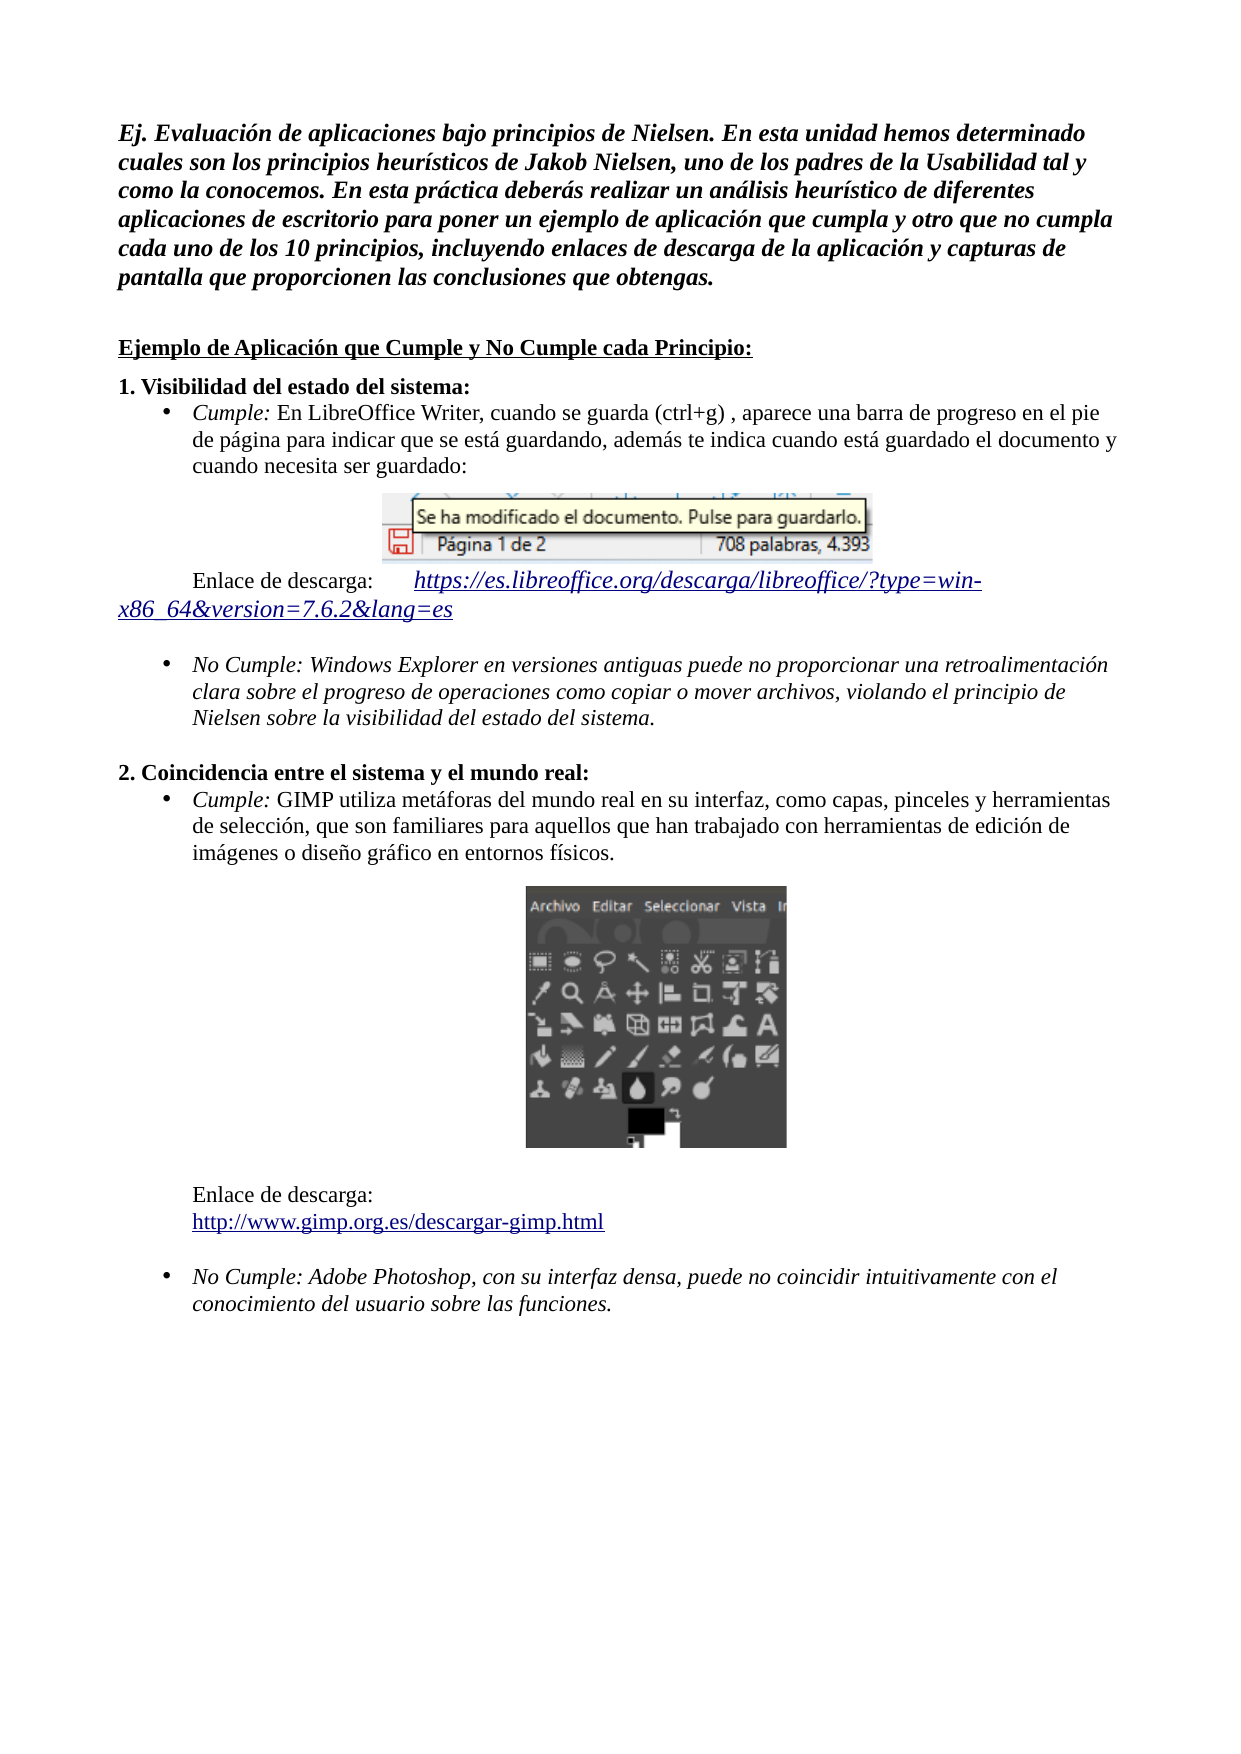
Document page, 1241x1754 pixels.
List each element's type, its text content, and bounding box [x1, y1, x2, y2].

list Cumple: GIMP utiliza metáforas del mundo real en su interfaz, como capas, pinceles y herramientas de selección, que son familiares para aquellos que han trabajado con herramientas de edición de imágenes o diseño gráfico en entornos físicos. [162, 786, 1122, 865]
text Ej. Evaluación de aplicaciones bajo principios de Nielsen. En esta unidad hemos determinado cuales son los principios heurísticos de Jakob Nielsen, uno de los padres de la Usabilidad tal y como la conocemos. En esta práctica deberás realizar un análisis heurístico de diferentes aplicaciones de escritorio para poner un ejemplo de aplicación que cumpla y otro que no cumpla cada uno de los 10 principios, incluyendo enlaces de descarga de la aplicación y capturas de pantalla que proporcionen las conclusiones que obtengas. [118, 118, 1122, 291]
text Enlace de descarga: https://es.libreoffice.org/descarga/libreoffice/?type=win-x86_64&version=7.6.2&lang=es [118, 565, 1122, 622]
picture [525, 886, 787, 1148]
list No Cumple: Windows Explorer en versiones antiguas puede no proporcionar una retroalimentación clara sobre el progreso de operaciones como copiar o mover archivos, violando el principio de Nielsen sobre la visibilidad del estado del sistema. [162, 651, 1122, 731]
list http://www.gimp.org.es/descargar-gimp.html [162, 1208, 1122, 1234]
list Enlace de descarga: [162, 1181, 1122, 1208]
subtitle Ejemplo de Aplicación que Cumple y No Cumple cada Principio: [118, 334, 1122, 360]
list Cumple: En LibreOffice Writer, cuando se guarda (ctrl+g) , aparece una barra de progreso en el pie de página para indicar que se está guardando, además te indica cuando está guardado el documento y cuando necesita ser guardado: [162, 399, 1122, 479]
list No Cumple: Adobe Photoshop, con su interfaz densa, puede no coincidir intuitivamente con el conocimiento del usuario sobre las funciones. [162, 1263, 1122, 1316]
picture [382, 493, 873, 564]
text 1. Visibilidad del estado del sistema: [118, 373, 1122, 399]
text 2. Coincidencia entre el sistema y el mundo real: [118, 759, 1122, 786]
